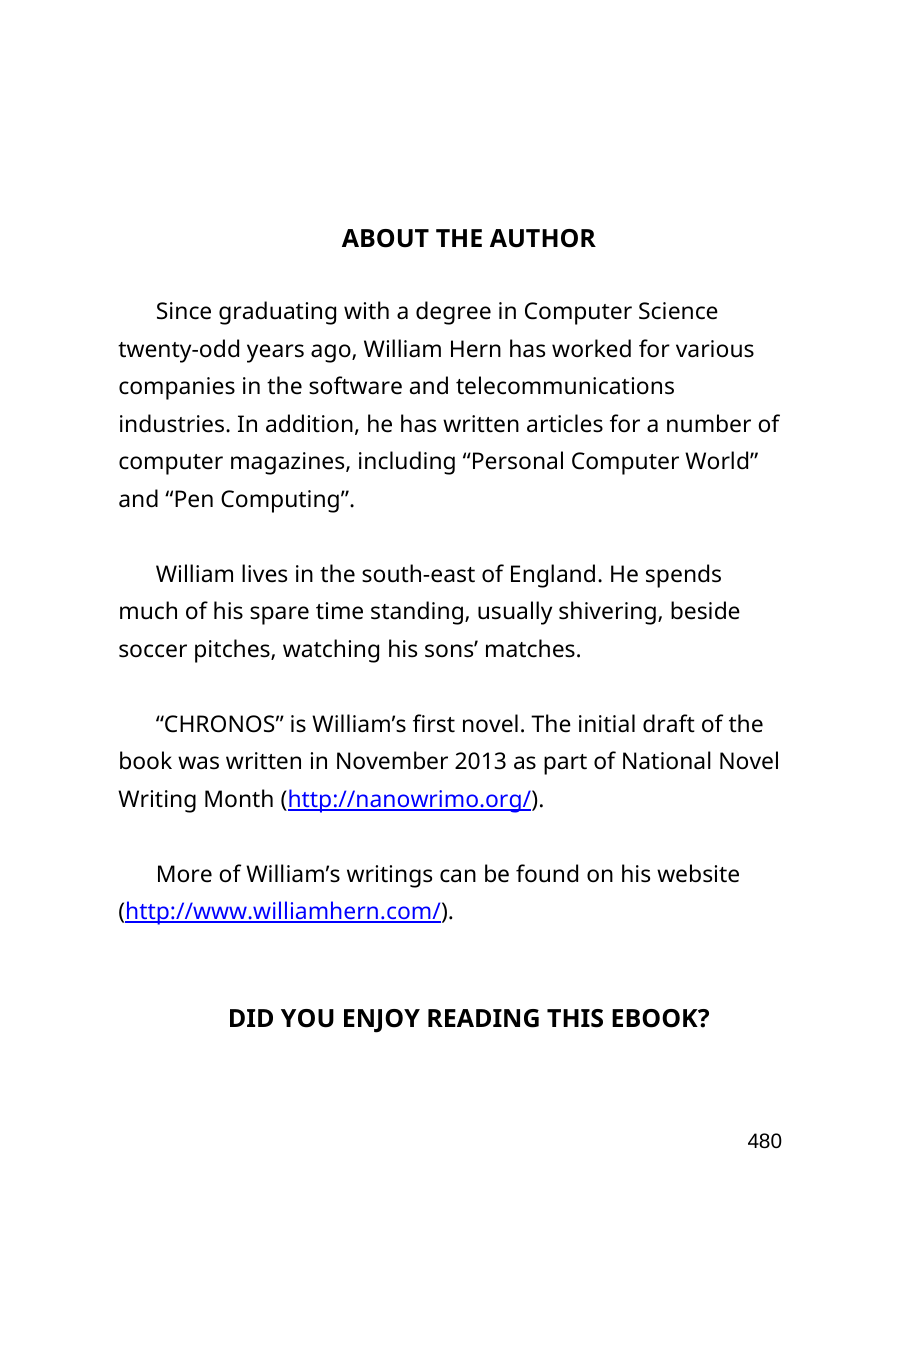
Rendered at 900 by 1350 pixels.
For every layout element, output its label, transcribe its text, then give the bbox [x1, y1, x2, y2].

text More of William’s writings can be found on his website (http://www.williamhern.com/). [118, 858, 782, 926]
text ABOUT THE AUTHOR [118, 220, 782, 254]
text William lives in the south-east of England. He spends much of his spare time standing, usually shivering, beside soccer pitches, watching his sons’ matches. [118, 558, 782, 664]
text Since graduating with a degree in Computer Science twenty-odd years ago, William Hern has worked for various companies in the software and telecommunications industries. In addition, he has written articles for a number of computer magazines, including “Personal Computer World” and “Pen Computing”. [118, 295, 782, 514]
text DID YOU ENJOY READING THIS EBOOK? [118, 1001, 782, 1035]
text “CHRONOS” is William’s first novel. The initial draft of the book was written in November 2013 as part of National Novel Writing Month (http://nanowrimo.org/). [118, 708, 782, 814]
